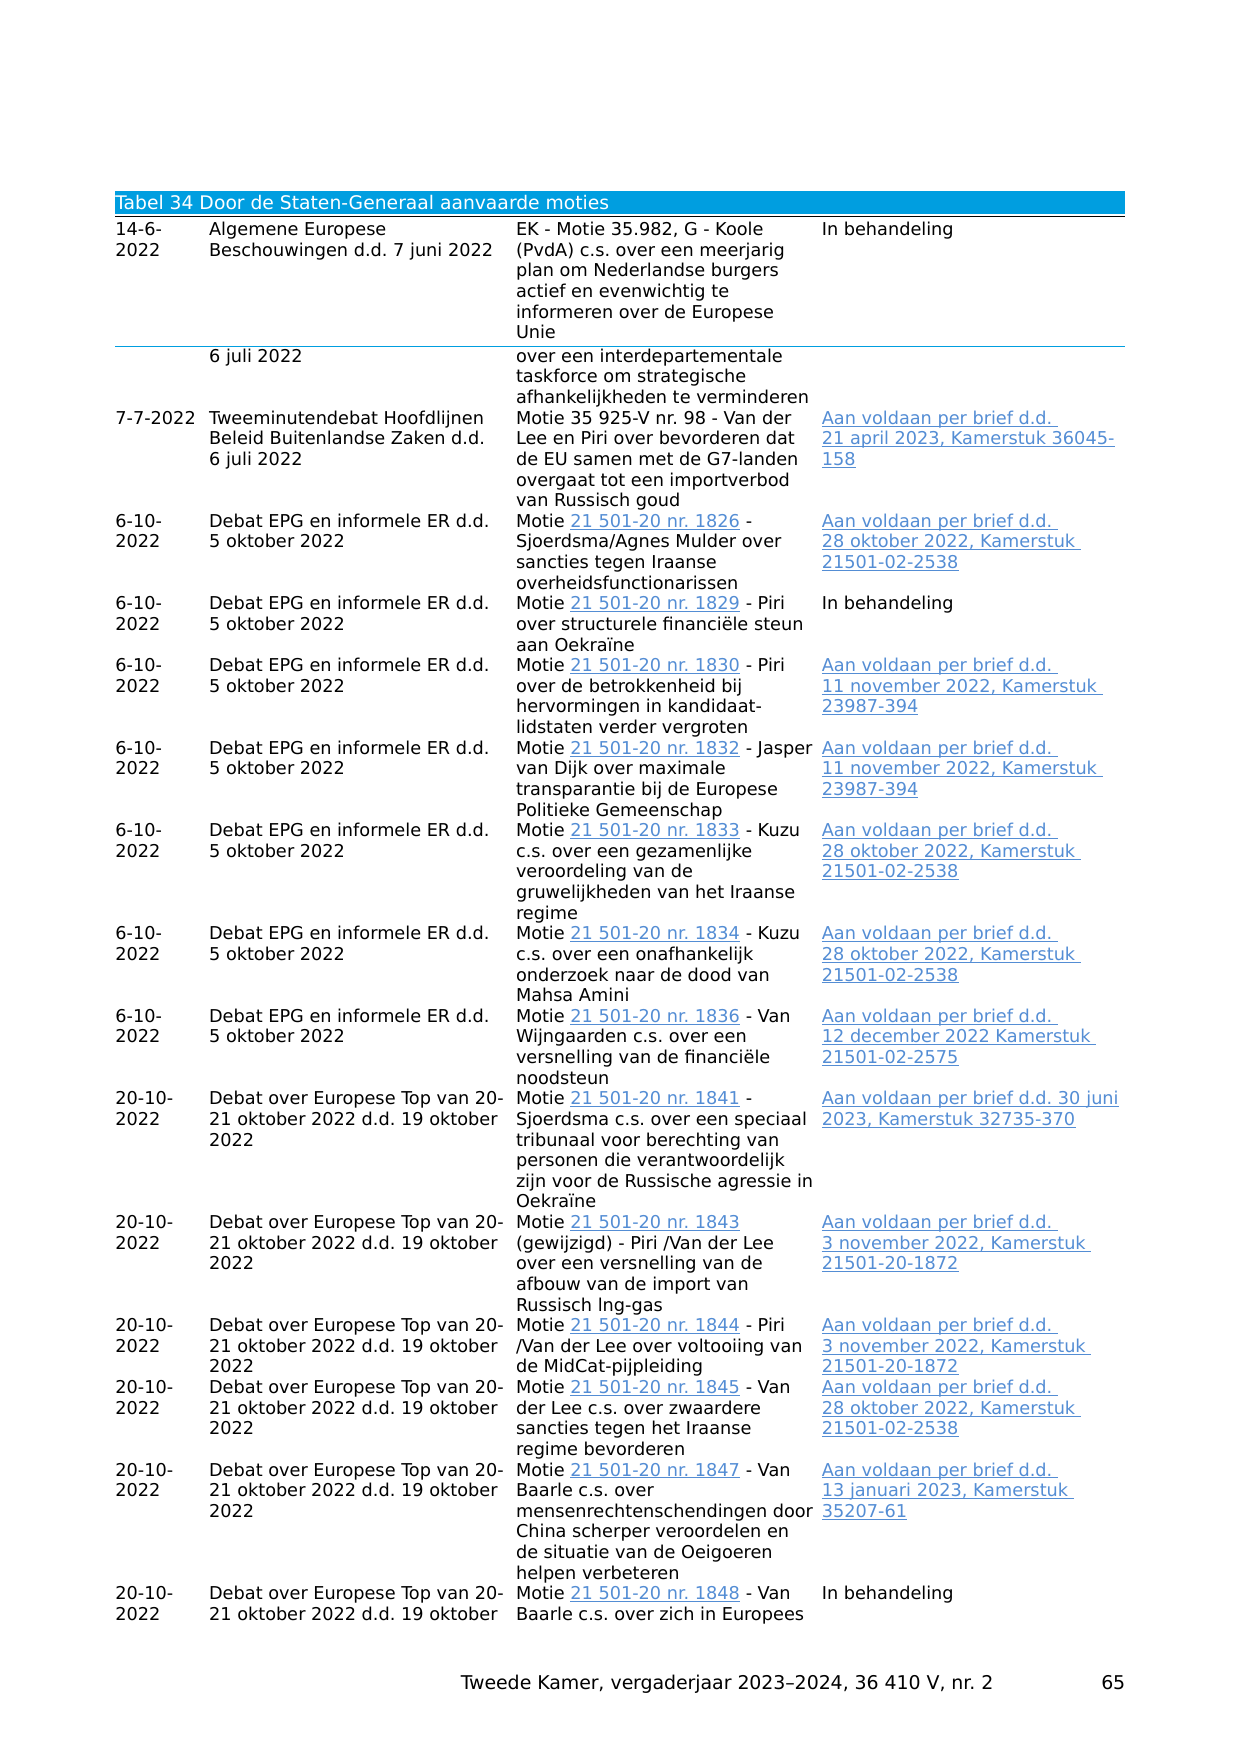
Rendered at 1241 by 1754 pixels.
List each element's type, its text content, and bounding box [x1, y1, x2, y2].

table_cell 20-10-2022 [115, 1315, 206, 1377]
table_cell 6-10-2022 [115, 655, 206, 738]
table_cell Aan voldaan per brief d.d. 3 november 2022, Kamerstuk 21501-20-1872 [819, 1315, 1125, 1377]
table_cell 6-10-2022 [115, 820, 206, 923]
table_cell Aan voldaan per brief d.d. 28 oktober 2022, Kamerstuk 21501-02-2538 [819, 1377, 1125, 1459]
table_cell Motie 21 501-20 nr. 1844 - Piri /Van der Lee over voltooiing van de MidCat-pijpleiding [513, 1315, 819, 1377]
table_cell Aan voldaan per brief d.d. 11 november 2022, Kamerstuk 23987-394 [819, 738, 1125, 820]
table_cell over een interdepartementale taskforce om strategische afhankelijkheden te verminderen [513, 347, 819, 408]
table_cell Debat EPG en informele ER d.d. 5 oktober 2022 [206, 738, 513, 820]
table_cell 14-6-2022 [115, 217, 206, 346]
table_cell 6 juli 2022 [206, 347, 513, 408]
table_cell Motie 21 501-20 nr. 1848 - Van Baarle c.s. over zich in Europees [513, 1583, 819, 1624]
table_cell 20-10-2022 [115, 1377, 206, 1459]
table_cell Aan voldaan per brief d.d. 21 april 2023, Kamerstuk 36045-158 [819, 408, 1125, 511]
table_cell Motie 21 501-20 nr. 1826 - Sjoerdsma/Agnes Mulder over sancties tegen Iraanse overheidsfunctionarissen [513, 511, 819, 593]
table_cell In behandeling [819, 217, 1125, 346]
table_cell Debat over Europese Top van 20-21 oktober 2022 d.d. 19 oktober 2022 [206, 1212, 513, 1315]
table_cell Motie 21 501-20 nr. 1843 (gewijzigd) - Piri /Van der Lee over een versnelling van de afbouw van de import van Russisch lng-gas [513, 1212, 819, 1315]
table_cell 6-10-2022 [115, 923, 206, 1006]
table_cell EK - Motie 35.982, G - Koole (PvdA) c.s. over een meerjarig plan om Nederlandse burgers actief en evenwichtig te informeren over de Europese Unie [513, 217, 819, 346]
table_cell Debat EPG en informele ER d.d. 5 oktober 2022 [206, 1006, 513, 1088]
table_cell Motie 21 501-20 nr. 1832 - Jasper van Dijk over maximale transparantie bij de Europese Politieke Gemeenschap [513, 738, 819, 820]
table_cell Motie 21 501-20 nr. 1834 - Kuzu c.s. over een onafhankelijk onderzoek naar de dood van Mahsa Amini [513, 923, 819, 1006]
table_cell Aan voldaan per brief d.d. 28 oktober 2022, Kamerstuk 21501-02-2538 [819, 511, 1125, 593]
table_cell 6-10-2022 [115, 1006, 206, 1088]
table_cell In behandeling [819, 1583, 1125, 1624]
table_cell Motie 21 501-20 nr. 1845 - Van der Lee c.s. over zwaardere sancties tegen het Iraanse regime bevorderen [513, 1377, 819, 1459]
table_cell Debat EPG en informele ER d.d. 5 oktober 2022 [206, 923, 513, 1006]
table_cell Tweeminutendebat Hoofdlijnen Beleid Buitenlandse Zaken d.d. 6 juli 2022 [206, 408, 513, 511]
table_cell Debat over Europese Top van 20-21 oktober 2022 d.d. 19 oktober 2022 [206, 1315, 513, 1377]
table_cell Motie 21 501-20 nr. 1830 - Piri over de betrokkenheid bij hervormingen in kandidaat-lidstaten verder vergroten [513, 655, 819, 738]
table_cell Motie 21 501-20 nr. 1841 - Sjoerdsma c.s. over een speciaal tribunaal voor berechting van personen die verantwoordelijk zijn voor de Russische agressie in Oekraïne [513, 1088, 819, 1212]
table_cell Aan voldaan per brief d.d. 28 oktober 2022, Kamerstuk 21501-02-2538 [819, 820, 1125, 923]
table_cell Aan voldaan per brief d.d. 30 juni 2023, Kamerstuk 32735-370 [819, 1088, 1125, 1212]
table_cell 20-10-2022 [115, 1583, 206, 1624]
table_cell Motie 21 501-20 nr. 1847 - Van Baarle c.s. over mensenrechtenschendingen door China scherper veroordelen en de situatie van de Oeigoeren helpen verbeteren [513, 1460, 819, 1583]
table_cell 6-10-2022 [115, 593, 206, 655]
table_cell Motie 21 501-20 nr. 1836 - Van Wijngaarden c.s. over een versnelling van de financiële noodsteun [513, 1006, 819, 1088]
table_cell Aan voldaan per brief d.d. 11 november 2022, Kamerstuk 23987-394 [819, 655, 1125, 738]
table_cell Debat EPG en informele ER d.d. 5 oktober 2022 [206, 655, 513, 738]
table_cell Aan voldaan per brief d.d. 13 januari 2023, Kamerstuk 35207-61 [819, 1460, 1125, 1583]
table_cell 6-10-2022 [115, 738, 206, 820]
table_cell Debat over Europese Top van 20-21 oktober 2022 d.d. 19 oktober [206, 1583, 513, 1624]
table_cell 20-10-2022 [115, 1460, 206, 1583]
table_cell Debat EPG en informele ER d.d. 5 oktober 2022 [206, 511, 513, 593]
table_cell Aan voldaan per brief d.d. 28 oktober 2022, Kamerstuk 21501-02-2538 [819, 923, 1125, 1006]
table_cell 20-10-2022 [115, 1088, 206, 1212]
table_cell Motie 21 501-20 nr. 1829 - Piri over structurele financiële steun aan Oekraïne [513, 593, 819, 655]
table_cell Debat EPG en informele ER d.d. 5 oktober 2022 [206, 820, 513, 923]
table_cell Motie 21 501-20 nr. 1833 - Kuzu c.s. over een gezamenlijke veroordeling van de gruwelijkheden van het Iraanse regime [513, 820, 819, 923]
table_cell [819, 347, 1125, 408]
table_cell In behandeling [819, 593, 1125, 655]
table_cell Debat EPG en informele ER d.d. 5 oktober 2022 [206, 593, 513, 655]
table_cell Debat over Europese Top van 20-21 oktober 2022 d.d. 19 oktober 2022 [206, 1088, 513, 1212]
table_cell Aan voldaan per brief d.d. 12 december 2022 Kamerstuk 21501-02-2575 [819, 1006, 1125, 1088]
table_cell Debat over Europese Top van 20-21 oktober 2022 d.d. 19 oktober 2022 [206, 1377, 513, 1459]
table_cell Debat over Europese Top van 20-21 oktober 2022 d.d. 19 oktober 2022 [206, 1460, 513, 1583]
table_cell 7-7-2022 [115, 408, 206, 511]
table_cell Algemene Europese Beschouwingen d.d. 7 juni 2022 [206, 217, 513, 346]
table_cell Motie 35 925-V nr. 98 - Van der Lee en Piri over bevorderen dat de EU samen met de G7-landen overgaat tot een importverbod van Russisch goud [513, 408, 819, 511]
table_cell [115, 347, 206, 408]
table_cell 20-10-2022 [115, 1212, 206, 1315]
table_cell Aan voldaan per brief d.d. 3 november 2022, Kamerstuk 21501-20-1872 [819, 1212, 1125, 1315]
table_cell 6-10-2022 [115, 511, 206, 593]
